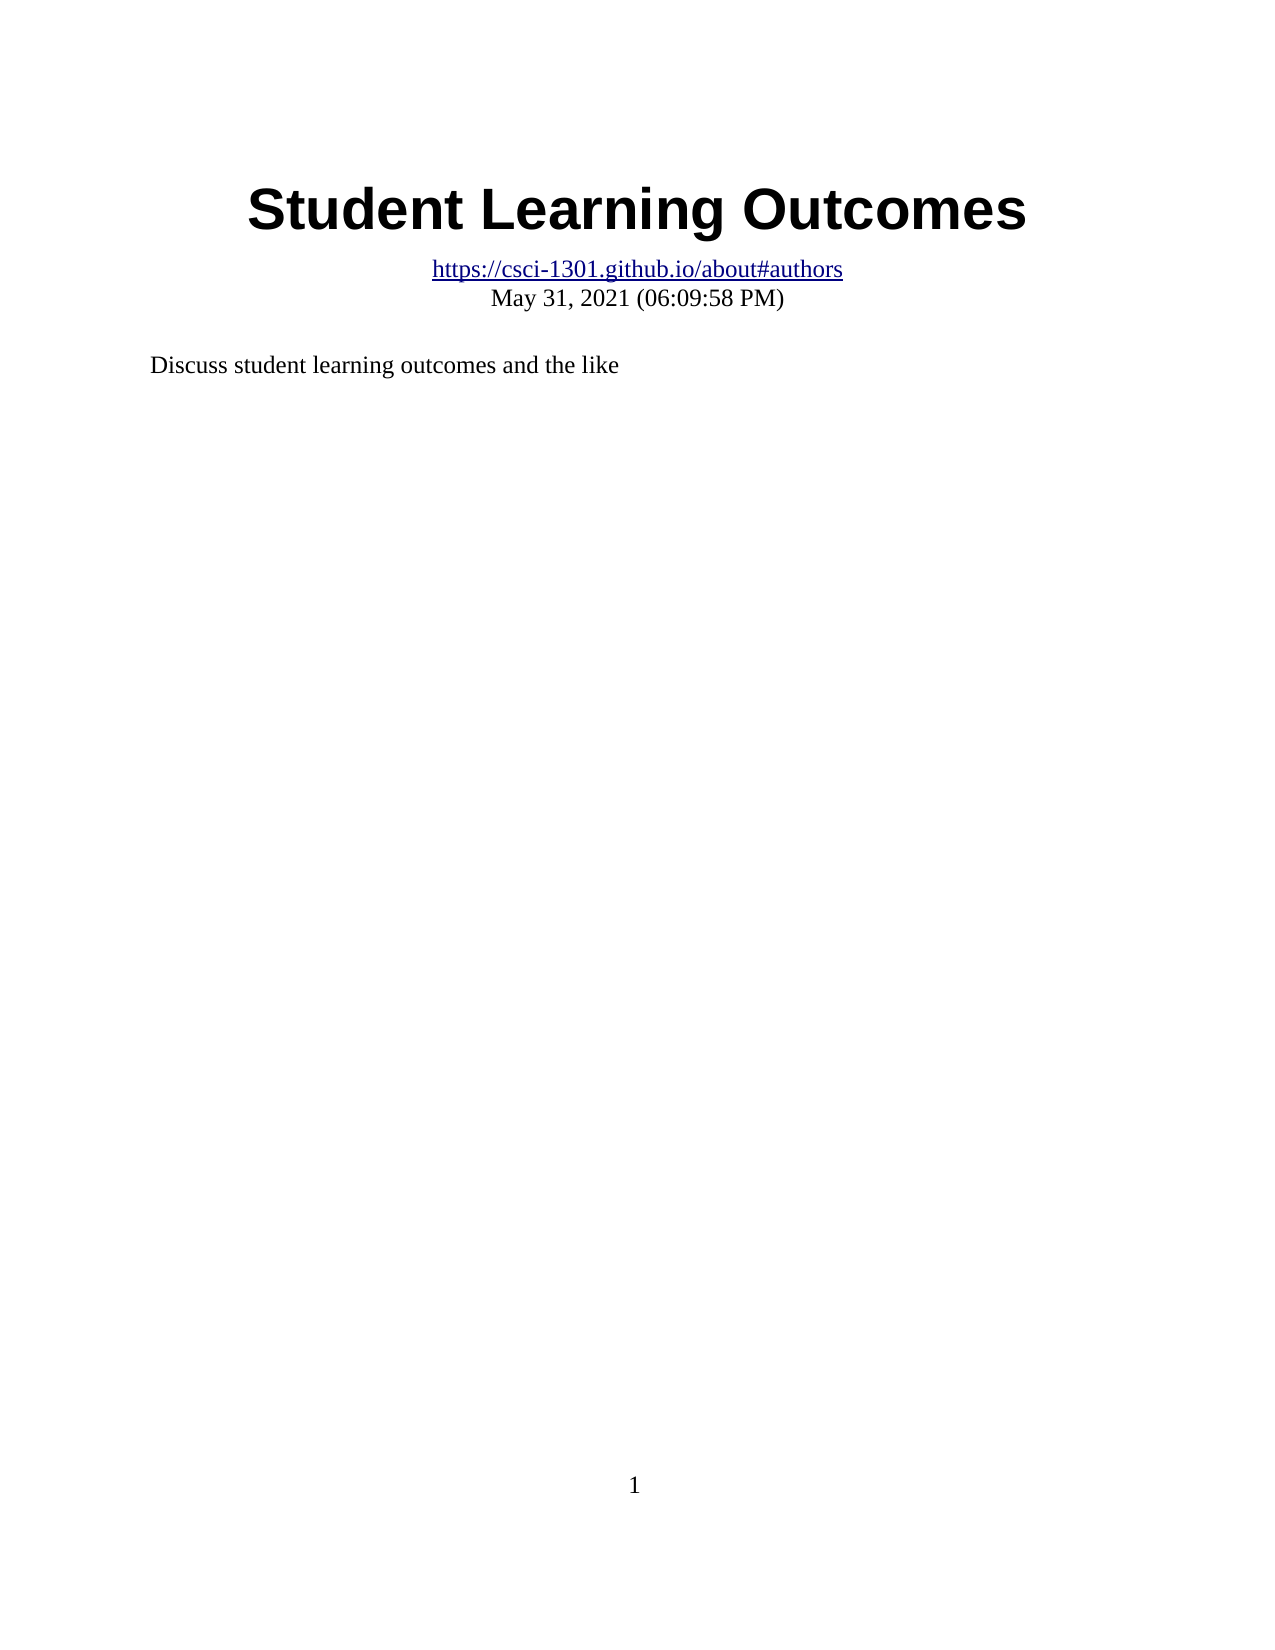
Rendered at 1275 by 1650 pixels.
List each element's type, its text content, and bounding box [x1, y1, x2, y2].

text Discuss student learning outcomes and the like [150, 350, 1125, 378]
text May 31, 2021 (06:09:58 PM) [150, 283, 1125, 312]
title Student Learning Outcomes [150, 175, 1125, 242]
text https://csci-1301.github.io/about#authors [150, 254, 1125, 283]
